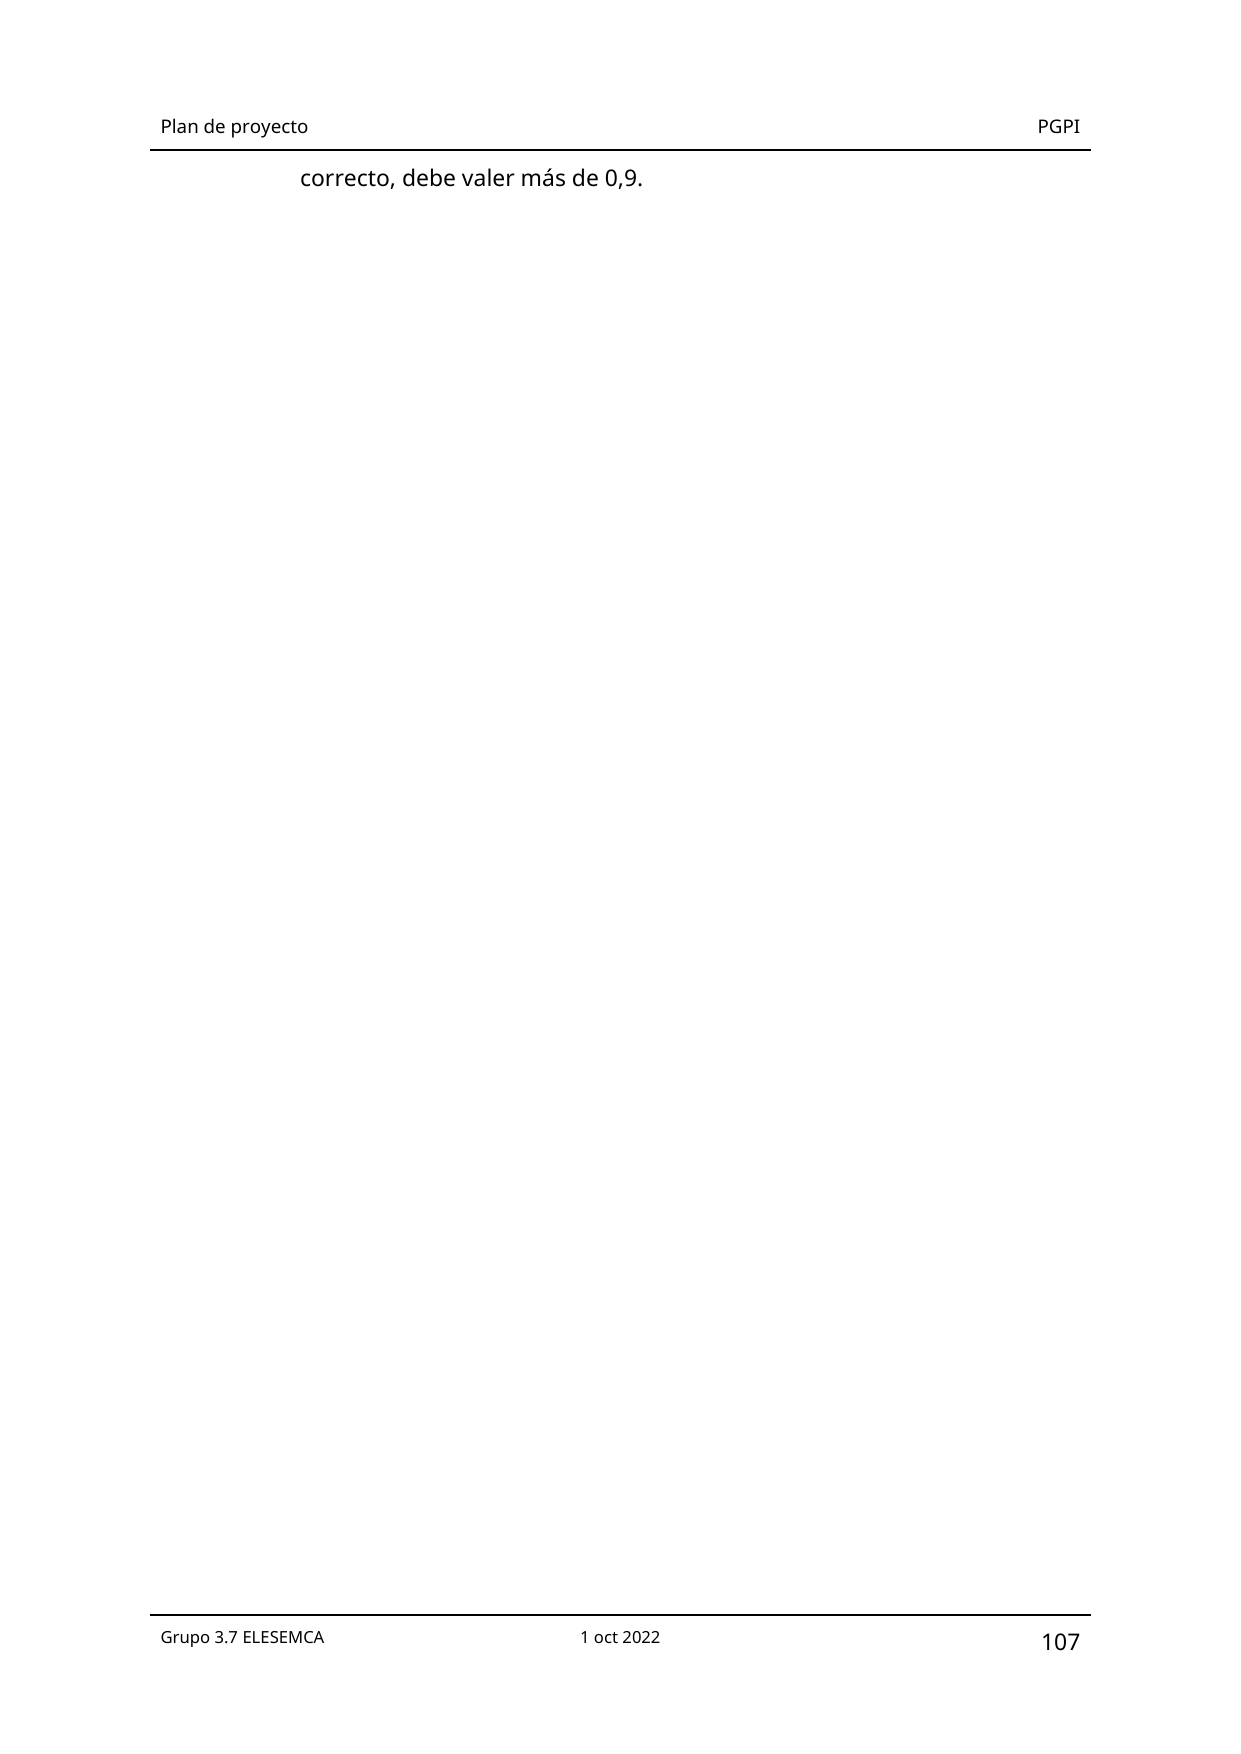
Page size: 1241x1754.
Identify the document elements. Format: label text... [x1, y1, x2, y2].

list correcto, debe valer más de 0,9. [262, 162, 1090, 194]
